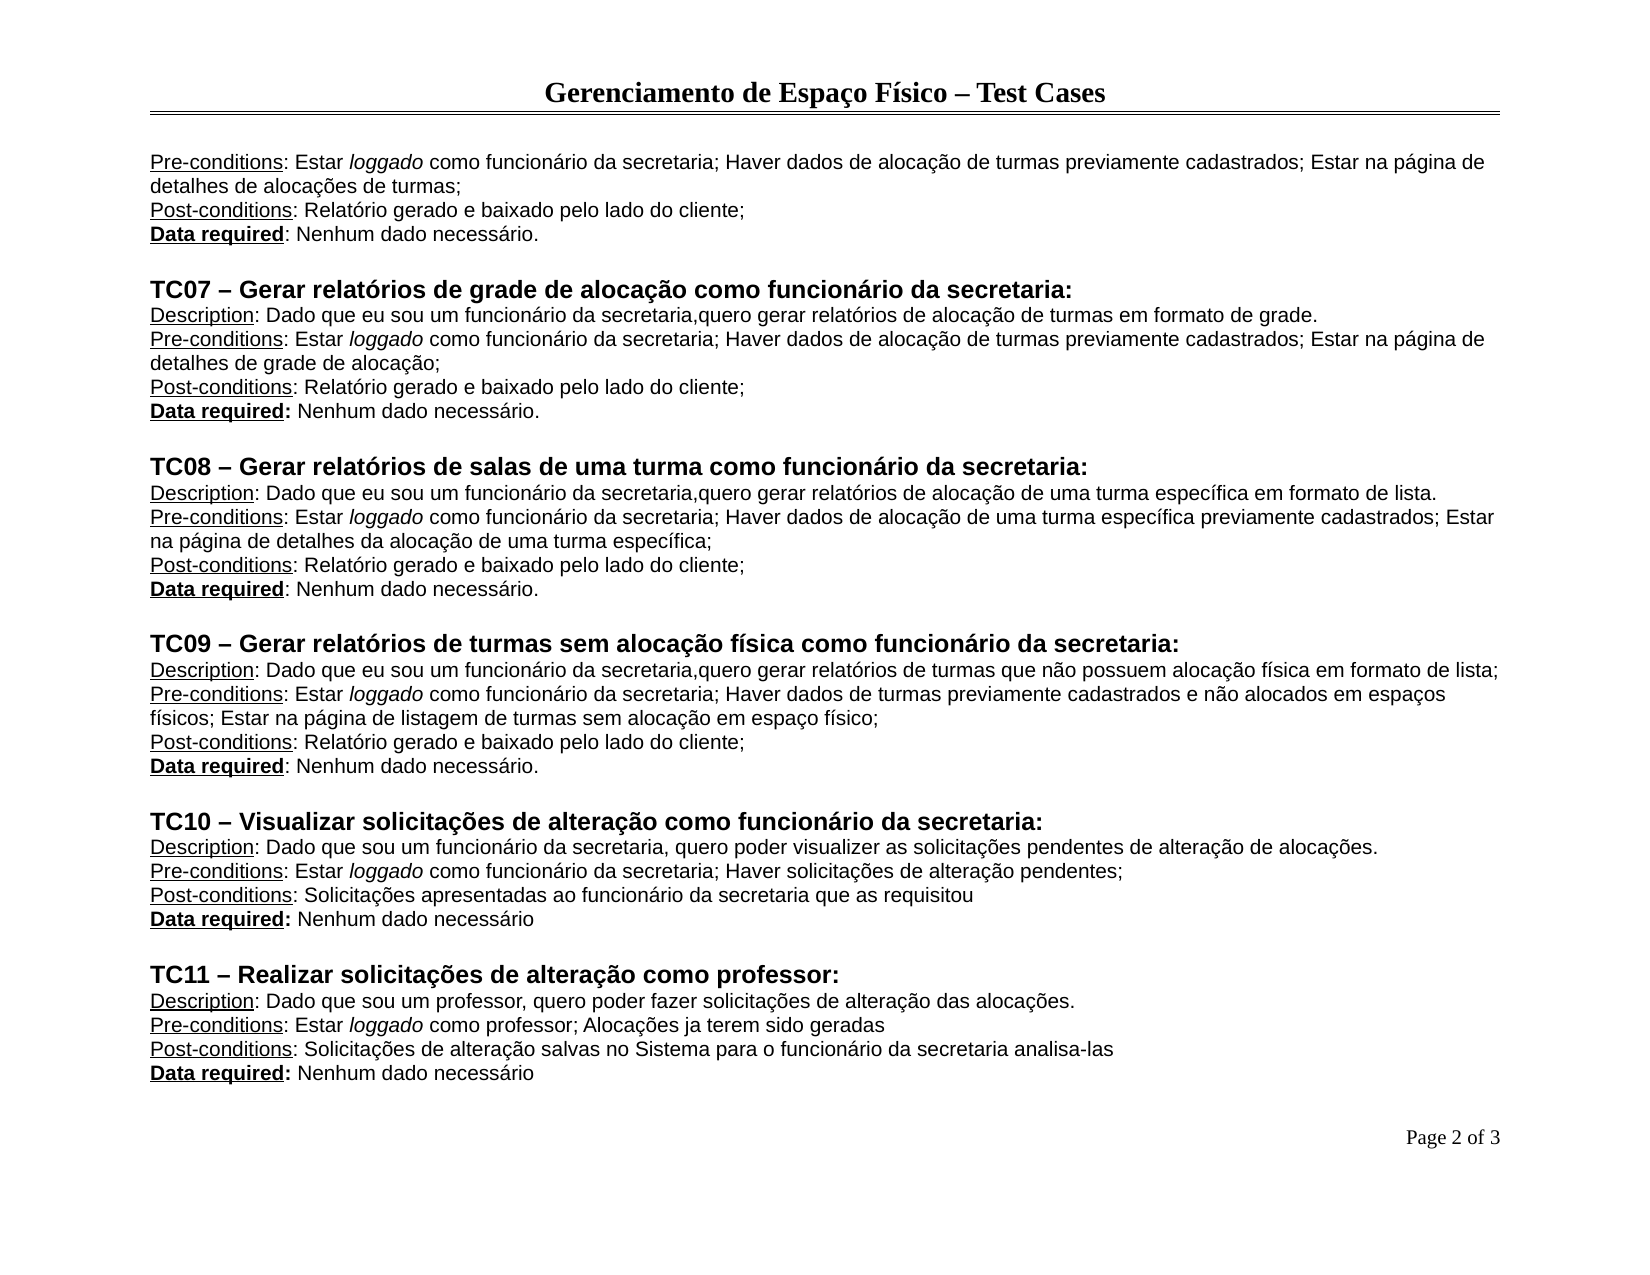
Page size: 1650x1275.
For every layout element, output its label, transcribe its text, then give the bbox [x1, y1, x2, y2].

text Data required: Nenhum dado necessário. [150, 222, 1500, 246]
text Pre-conditions: Estar loggado como funcionário da secretaria; Haver dados de turmas previamente cadastrados e não alocados em espaços físicos; Estar na página de listagem de turmas sem alocação em espaço físico; [150, 682, 1500, 730]
text Post-conditions: Relatório gerado e baixado pelo lado do cliente; [150, 198, 1500, 222]
text Description: Dado que sou um funcionário da secretaria, quero poder visualizer as solicitações pendentes de alteração de alocações. [150, 835, 1500, 859]
text Data required: Nenhum dado necessário [150, 907, 1500, 931]
text TC08 – Gerar relatórios de salas de uma turma como funcionário da secretaria: [150, 452, 1500, 481]
text Data required: Nenhum dado necessário [150, 1060, 1500, 1084]
text TC09 – Gerar relatórios de turmas sem alocação física como funcionário da secretaria: [150, 629, 1500, 658]
text Post-conditions: Solicitações apresentadas ao funcionário da secretaria que as requisitou [150, 883, 1500, 907]
text Description: Dado que eu sou um funcionário da secretaria,quero gerar relatórios de alocação de turmas em formato de grade. [150, 303, 1500, 327]
text Post-conditions: Relatório gerado e baixado pelo lado do cliente; [150, 375, 1500, 399]
text TC10 – Visualizar solicitações de alteração como funcionário da secretaria: [150, 806, 1500, 835]
text Post-conditions: Solicitações de alteração salvas no Sistema para o funcionário da secretaria analisa-las [150, 1036, 1500, 1060]
text Pre-conditions: Estar loggado como funcionário da secretaria; Haver dados de alocação de turmas previamente cadastrados; Estar na página de detalhes de grade de alocação; [150, 327, 1500, 375]
text Data required: Nenhum dado necessário. [150, 754, 1500, 778]
text TC11 – Realizar solicitações de alteração como professor: [150, 960, 1500, 988]
text Pre-conditions: Estar loggado como funcionário da secretaria; Haver solicitações de alteração pendentes; [150, 859, 1500, 883]
text Pre-conditions: Estar loggado como funcionário da secretaria; Haver dados de alocação de turmas previamente cadastrados; Estar na página de detalhes de alocações de turmas; [150, 150, 1500, 198]
text Pre-conditions: Estar loggado como funcionário da secretaria; Haver dados de alocação de uma turma específica previamente cadastrados; Estar na página de detalhes da alocação de uma turma específica; [150, 504, 1500, 552]
text Post-conditions: Relatório gerado e baixado pelo lado do cliente; [150, 552, 1500, 576]
text Post-conditions: Relatório gerado e baixado pelo lado do cliente; [150, 730, 1500, 754]
text Description: Dado que eu sou um funcionário da secretaria,quero gerar relatórios de alocação de uma turma específica em formato de lista. [150, 481, 1500, 504]
text Pre-conditions: Estar loggado como professor; Alocações ja terem sido geradas [150, 1012, 1500, 1036]
text Data required: Nenhum dado necessário. [150, 576, 1500, 600]
text TC07 – Gerar relatórios de grade de alocação como funcionário da secretaria: [150, 274, 1500, 303]
text Description: Dado que sou um professor, quero poder fazer solicitações de alteração das alocações. [150, 988, 1500, 1012]
text Data required: Nenhum dado necessário. [150, 399, 1500, 423]
text Description: Dado que eu sou um funcionário da secretaria,quero gerar relatórios de turmas que não possuem alocação física em formato de lista; [150, 658, 1500, 682]
